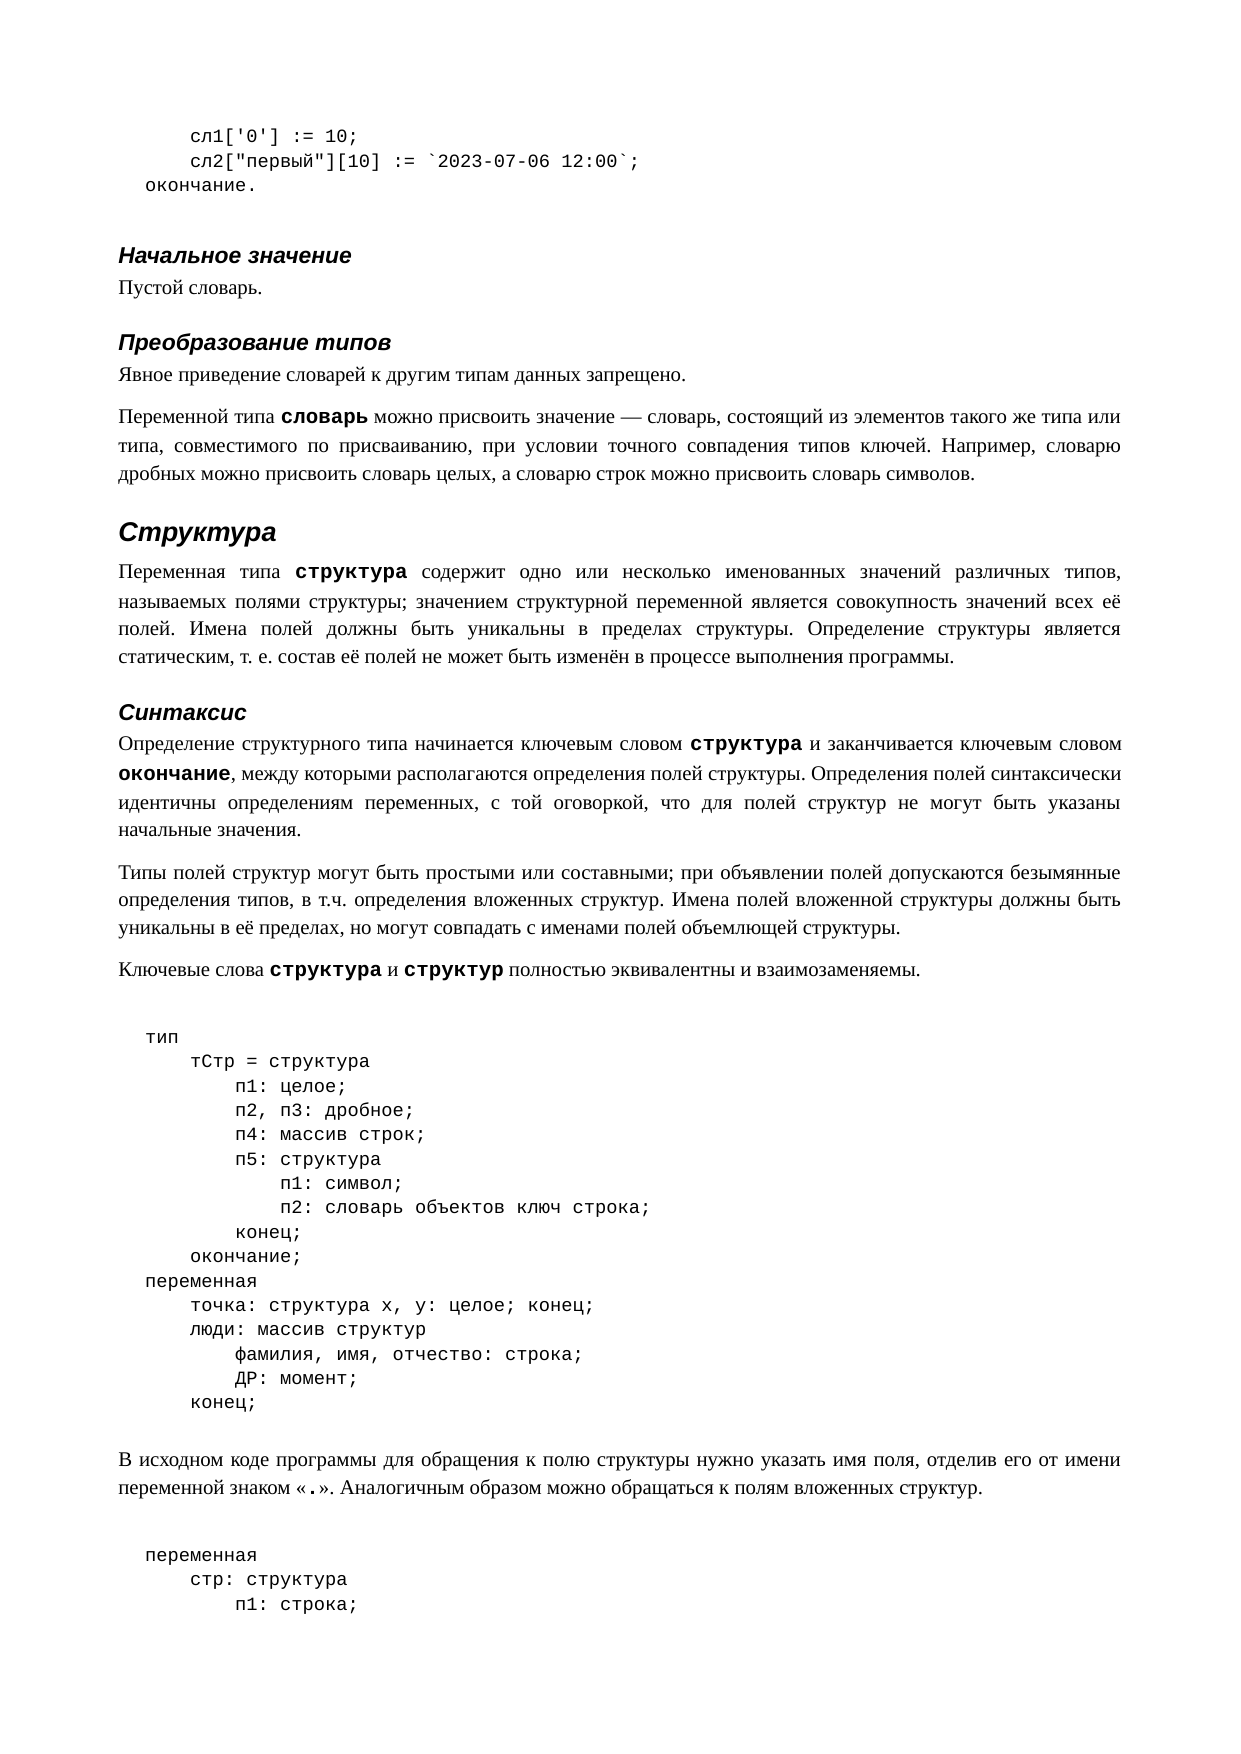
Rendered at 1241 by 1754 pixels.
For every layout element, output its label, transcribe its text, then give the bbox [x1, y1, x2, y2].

text тип тСтр = структура п1: целое; п2, п3: дробное; п4: массив строк; п5: структура п1: символ; п2: словарь объектов ключ строка; конец; окончание; переменная точка: структура х, у: целое; конец; люди: массив структур фамилия, имя, отчество: строка; ДР: момент; конец; [136, 1019, 1104, 1423]
text Ключевые слова структура и структур полностью эквивалентны и взаимозаменяемы. [118, 957, 1122, 983]
subtitle Синтаксис [118, 699, 1122, 725]
text Определение структурного типа начинается ключевым словом структура и заканчивается ключевым словом окончание, между которыми располагаются определения полей структуры. Определения полей синтаксически идентичны определениям переменных, с той оговоркой, что для полей структур не могут быть указаны начальные значения. [118, 731, 1122, 841]
subtitle Структура [118, 516, 1122, 547]
text Пустой словарь. [118, 275, 1122, 299]
text Типы полей структур могут быть простыми или составными; при объявлении полей допускаются безымянные определения типов, в т.ч. определения вложенных структур. Имена полей вложенной структуры должны быть уникальны в её пределах, но могут совпадать с именами полей объемлющей структуры. [118, 859, 1122, 939]
text В исходном коде программы для обращения к полю структуры нужно указать имя поля, отделив его от имени переменной знаком «.». Аналогичным образом можно обращаться к полям вложенных структур. [118, 1447, 1122, 1501]
text переменная стр: структура п1: строка; [136, 1537, 1104, 1624]
subtitle Преобразование типов [118, 329, 1122, 356]
subtitle Начальное значение [118, 242, 1122, 268]
text Переменной типа словарь можно присвоить значение — словарь, состоящий из элементов такого же типа или типа, совместимого по присваиванию, при условии точного совпадения типов ключей. Например, словарю дробных можно присвоить словарь целых, а словарю строк можно присвоить словарь символов. [118, 404, 1122, 485]
text Явное приведение словарей к другим типам данных запрещено. [118, 362, 1122, 386]
text Переменная типа структура содержит одно или несколько именованных значений различных типов, называемых полями структуры; значением структурной переменной является совокупность значений всех её полей. Имена полей должны быть уникальны в пределах структуры. Определение структуры является статическим, т. е. состав её полей не может быть изменён в процессе выполнения программы. [118, 559, 1122, 668]
text сл1['0'] := 10; сл2["первый"][10] := `2023-07-06 12:00`; окончание. [136, 118, 1104, 206]
